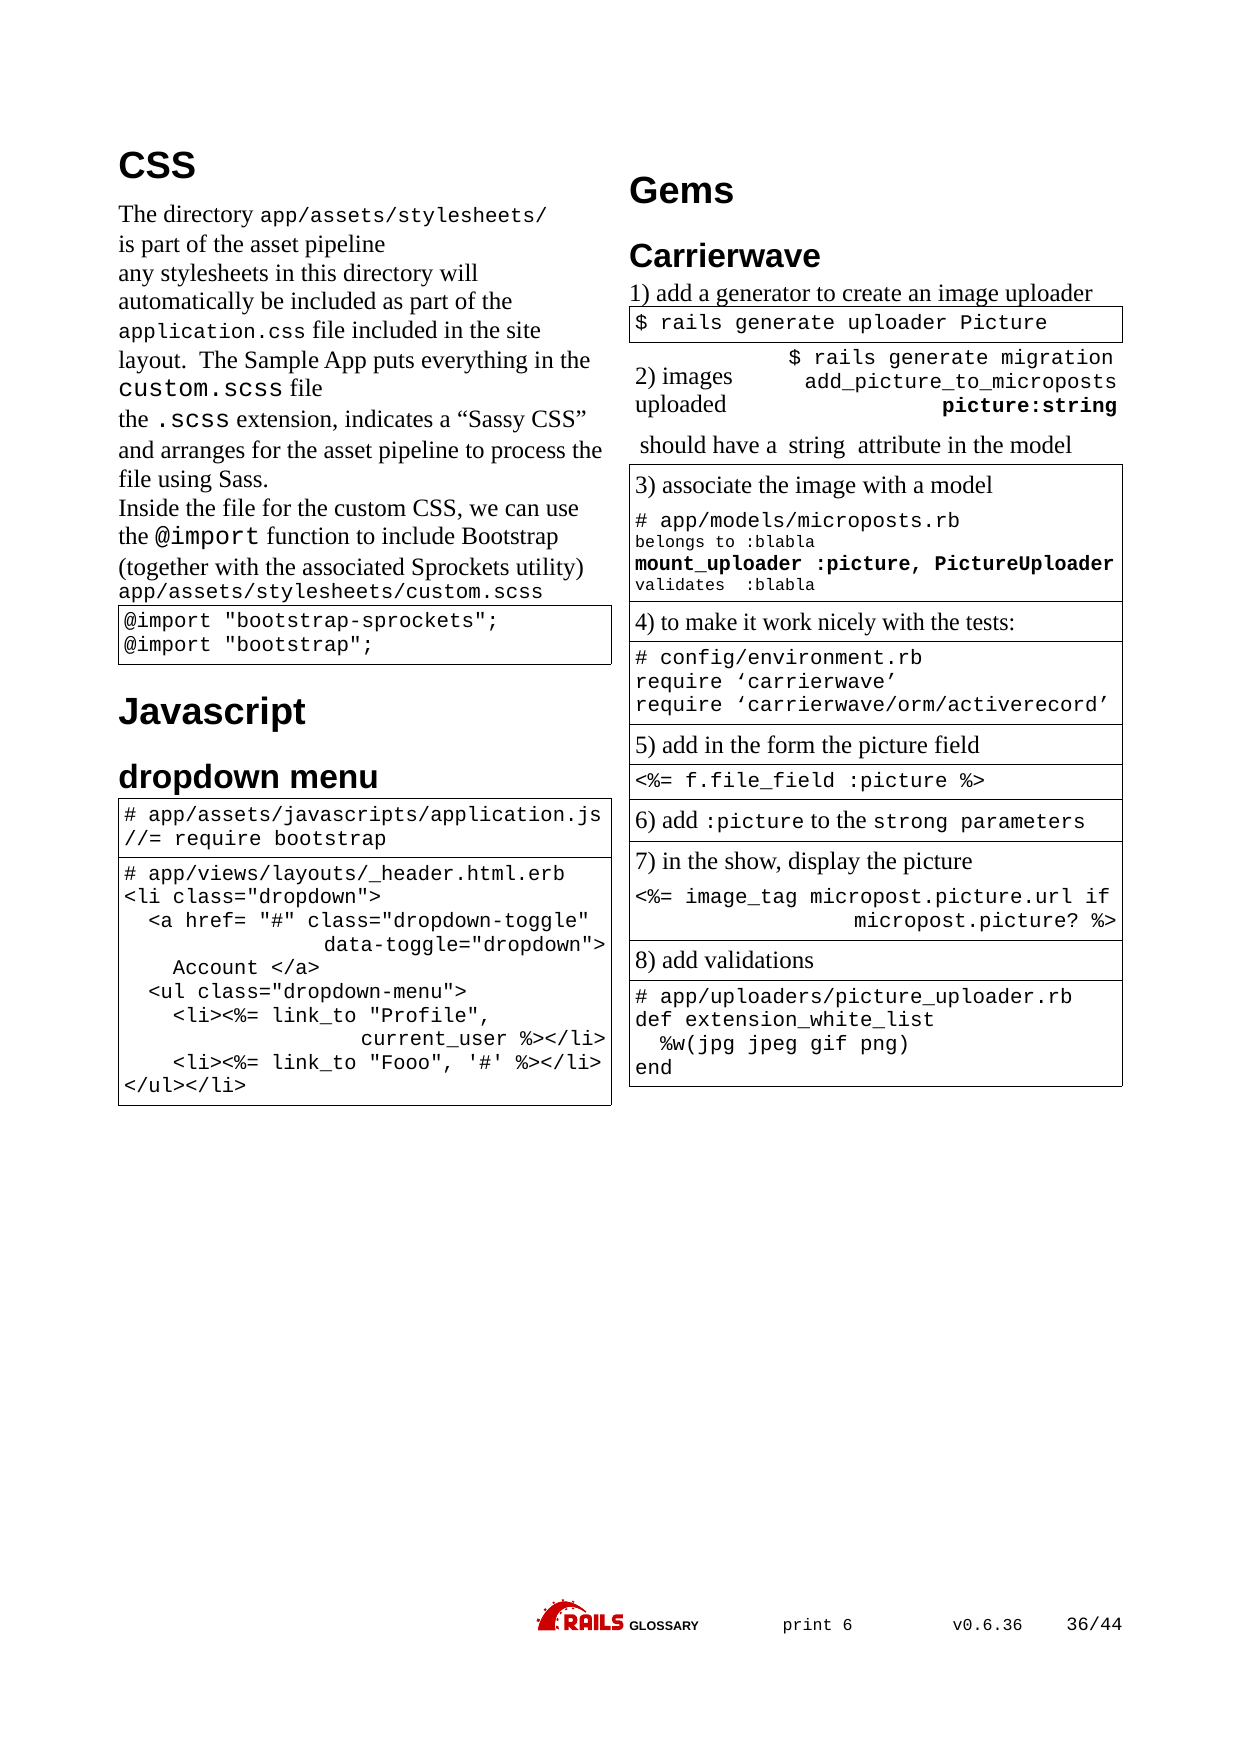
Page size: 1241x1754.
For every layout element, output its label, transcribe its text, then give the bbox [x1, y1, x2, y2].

table_cell 4) to make it work nicely with the tests: [630, 602, 1122, 641]
text any stylesheets in this directory will automatically be included as part of the application.css file included in the site layout. The Sample App puts everything in the custom.scss file [118, 258, 611, 404]
table_cell 2) images uploaded [629, 343, 783, 424]
text The directory app/assets/stylesheets/ [118, 199, 611, 229]
table_header <%= f.file_field :picture %> [630, 765, 1122, 799]
table_cell # app/views/layouts/_header.html.erb <li class="dropdown"> <a href= "#" class="dropdown-toggle" data-toggle="dropdown"> Account </a> <ul class="dropdown-menu"> <li><%= link_to "Profile", current_user %></li> <li><%= link_to "Fooo", '#' %></li> </ul></li> [119, 858, 611, 1105]
subtitle CSS [118, 143, 611, 187]
table_cell 7) in the show, display the picture [630, 842, 1122, 881]
table_cell <%= image_tag micropost.picture.url if micropost.picture? %> [630, 881, 1122, 939]
table_header @import "bootstrap-sprockets"; @import "bootstrap"; [119, 606, 611, 663]
table_cell 5) add in the form the picture field [630, 725, 1122, 764]
text the .scss extension, indicates a “Sassy CSS” and arranges for the asset pipeline to process the file using Sass. [118, 404, 611, 493]
table_cell string attribute in the model [783, 424, 1122, 464]
table_header # app/assets/javascripts/application.js //= require bootstrap [119, 799, 611, 857]
text 1) add a generator to create an image uploader [629, 278, 1122, 306]
table_cell should have a [629, 424, 783, 464]
table_header # config/environment.rb require ‘carrierwave’ require ‘carrierwave/orm/activerecord’ [630, 642, 1122, 724]
subtitle dropdown menu [118, 756, 611, 795]
table_cell $ rails generate migration add_picture_to_microposts picture:string [783, 343, 1122, 424]
table_cell # app/models/microposts.rb belongs to :blabla mount_uploader :picture, PictureUploader validates :blabla [630, 505, 1122, 601]
table_header 3) associate the image with a model [630, 465, 1122, 504]
table_cell 8) add validations [630, 941, 1122, 980]
table_header $ rails generate uploader Picture [630, 307, 1122, 342]
text is part of the asset pipeline [118, 229, 611, 258]
table_cell 6) add :picture to the strong parameters [630, 800, 1122, 841]
table_cell # app/uploaders/picture_uploader.rb def extension_white_list %w(jpg jpeg gif png) end [630, 981, 1122, 1086]
subtitle Javascript [118, 688, 611, 732]
subtitle Gems [629, 168, 1122, 212]
text app/assets/stylesheets/custom.scss [118, 581, 611, 604]
subtitle Carrierwave [629, 236, 1122, 275]
text Inside the file for the custom CSS, we can use the @import function to include Bootstrap (together with the associated Sprockets utility) [118, 493, 611, 581]
